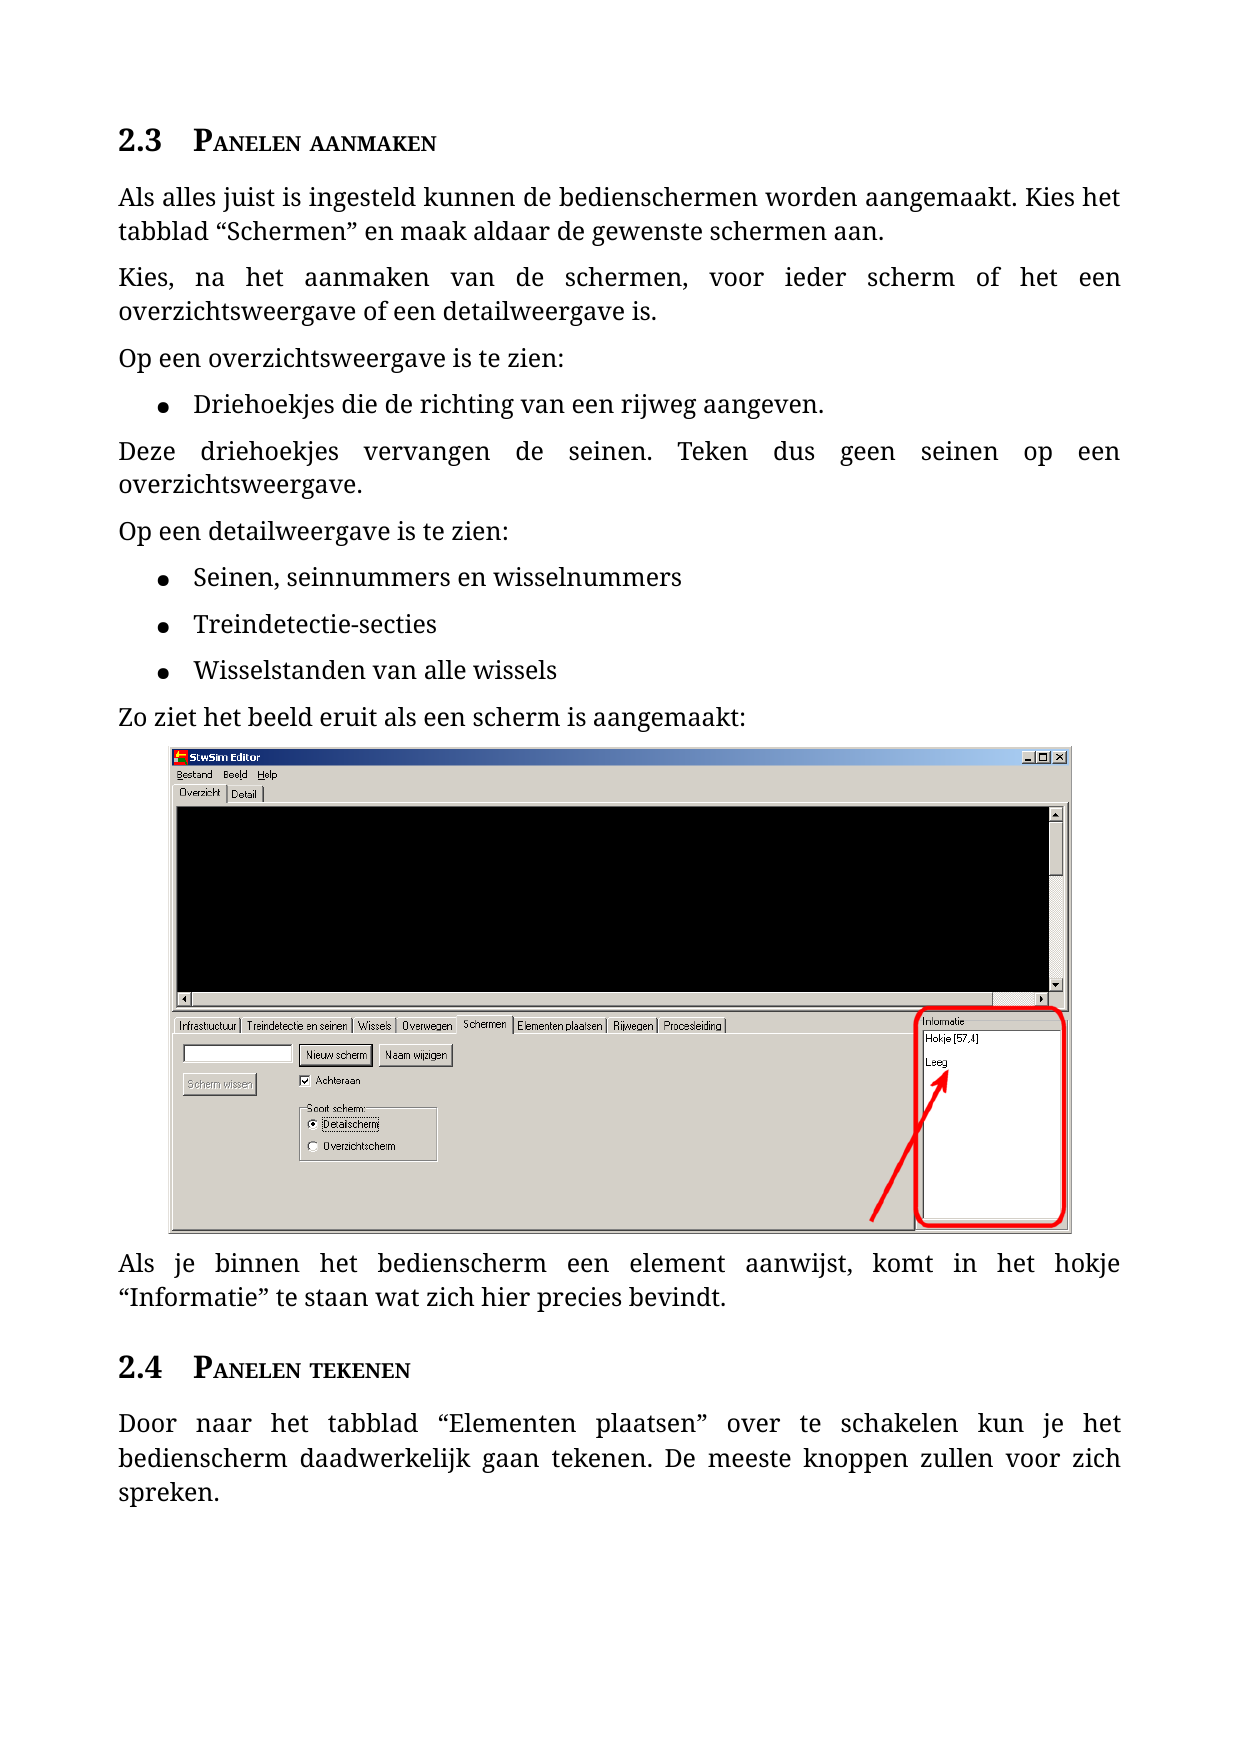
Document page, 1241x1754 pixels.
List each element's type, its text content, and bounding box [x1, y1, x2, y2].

text Als je binnen het bedienscherm een element aanwijst, komt in het hokje “Informatie” te staan wat zich hier precies bevindt. [118, 1246, 1122, 1314]
list Seinen, seinnummers en wisselnummers [156, 560, 1122, 594]
list Driehoekjes die de richting van een rijweg aangeven. [156, 387, 1122, 421]
text Kies, na het aanmaken van de schermen, voor ieder scherm of het een overzichtsweergave of een detailweergave is. [118, 260, 1122, 328]
text Zo ziet het beeld eruit als een scherm is aangemaakt: [118, 699, 1122, 733]
list Treindetectie-secties [156, 607, 1122, 641]
text Op een overzichtsweergave is te zien: [118, 340, 1122, 374]
subtitle Panelen tekenen [118, 1345, 1122, 1388]
list Wisselstanden van alle wissels [156, 653, 1122, 687]
subtitle Panelen aanmaken [118, 118, 1122, 161]
text Door naar het tabblad “Elementen plaatsen” over te schakelen kun je het bedienscherm daadwerkelijk gaan tekenen. De meeste knoppen zullen voor zich spreken. [118, 1406, 1122, 1508]
text Deze driehoekjes vervangen de seinen. Teken dus geen seinen op een overzichtsweergave. [118, 433, 1122, 501]
text Als alles juist is ingesteld kunnen de bedienschermen worden aangemaakt. Kies het tabblad “Schermen” en maak aldaar de gewenste schermen aan. [118, 179, 1122, 247]
text Op een detailweergave is te zien: [118, 514, 1122, 548]
